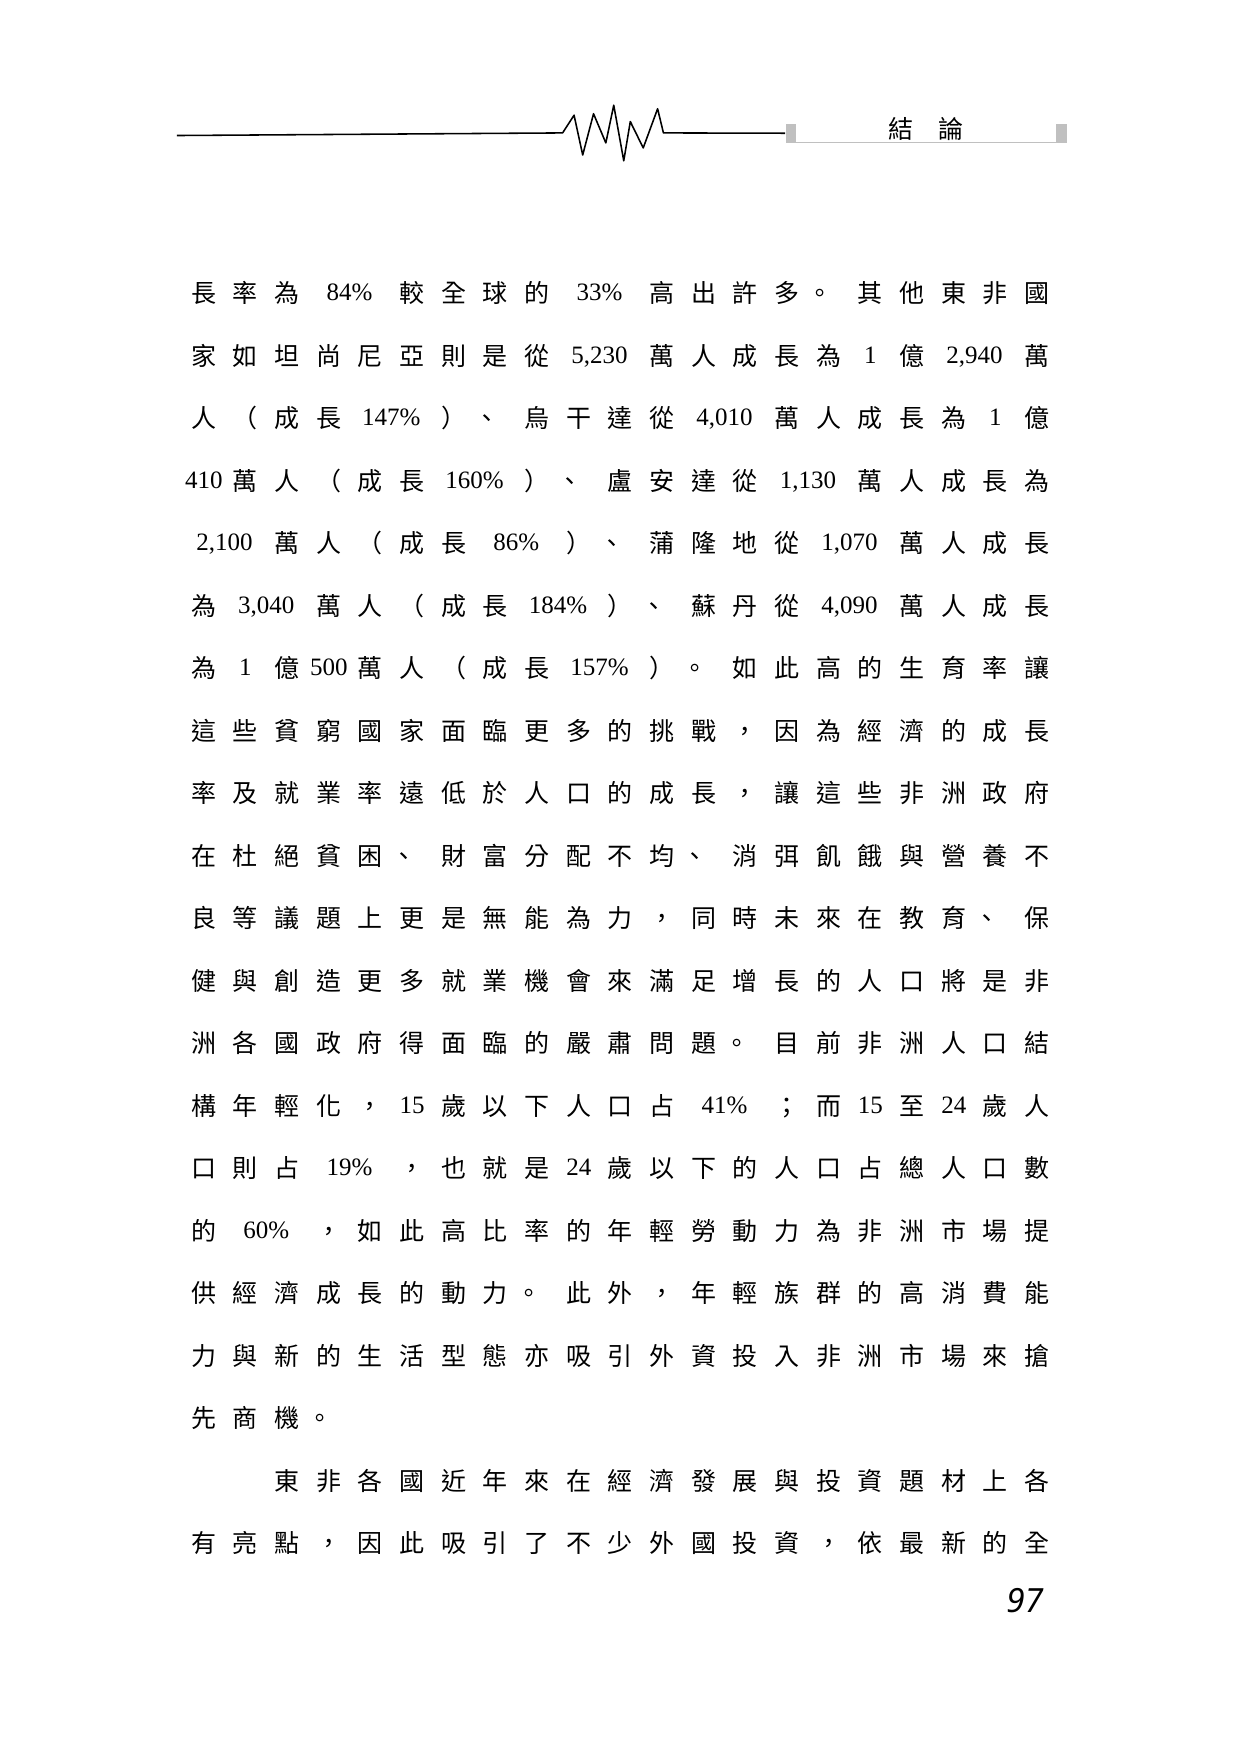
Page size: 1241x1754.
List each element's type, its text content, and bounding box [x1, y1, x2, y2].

text 東非各國近年來在經濟發展與投資題材上各有亮點，因此吸引了不少外國投資，依最新的全 [183, 1438, 1058, 1563]
text 長率為84%較全球的33%高出許多。其他東非國家如坦尚尼亞則是從5,230萬人成長為1億2,940萬人（成長147%）、烏干達從4,010萬人成長為1億410萬人（成長160%）、盧安達從1,130萬人成長為2,100萬人（成長86%）、蒲隆地從1,070萬人成長為3,040萬人（成長184%）、蘇丹從4,090萬人成長為1億500萬人（成長157%）。如此高的生育率讓這些貧窮國家面臨更多的挑戰，因為經濟的成長率及就業率遠低於人口的成長，讓這些非洲政府在杜絕貧困、財富分配不均、消弭飢餓與營養不良等議題上更是無能為力，同時未來在教育、保健與創造更多就業機會來滿足增長的人口將是非洲各國政府得面臨的嚴肅問題。目前非洲人口結構年輕化，15歲以下人口占41%；而15至24歲人口則占19%，也就是24歲以下的人口占總人口數的60%，如此高比率的年輕勞動力為非洲市場提供經濟成長的動力。此外，年輕族群的高消費能力與新的生活型態亦吸引外資投入非洲市場來搶先商機。 [183, 250, 1058, 1438]
